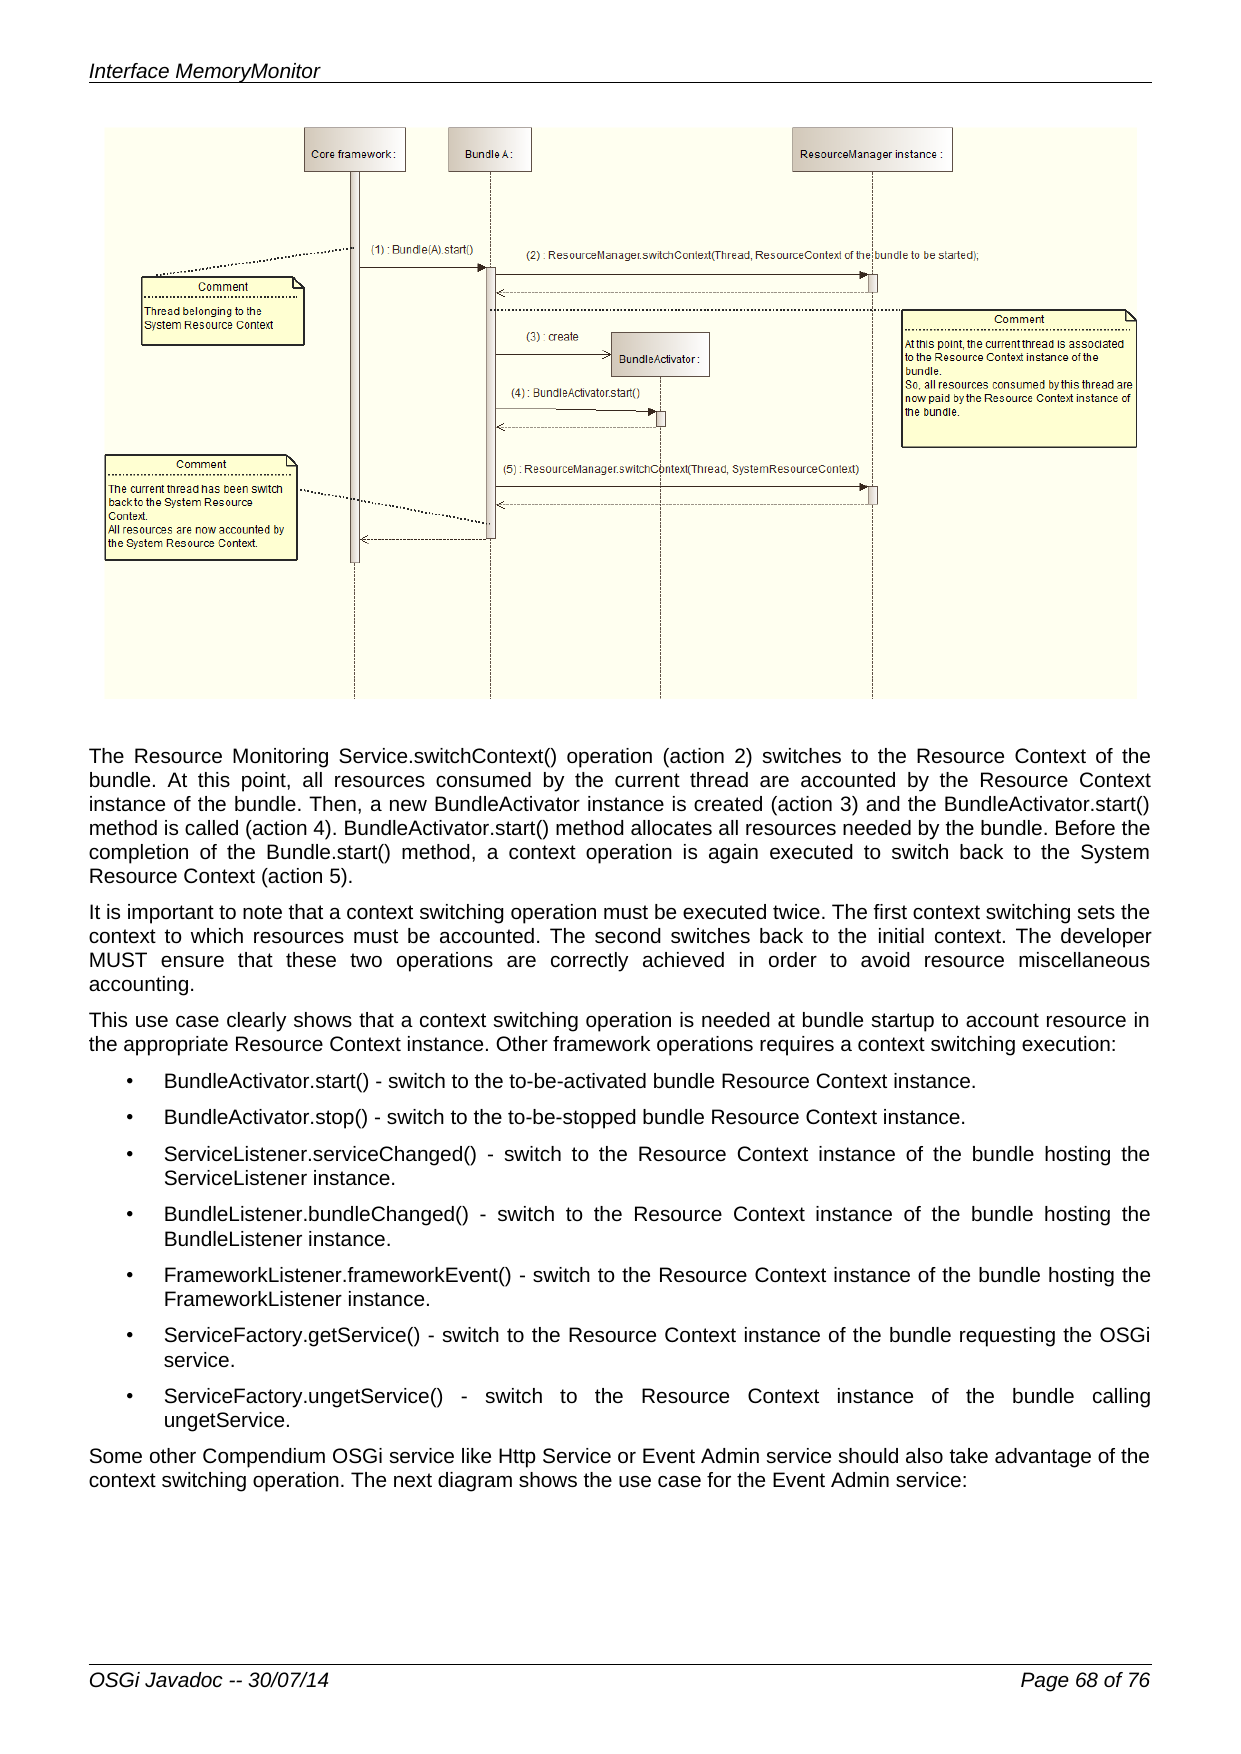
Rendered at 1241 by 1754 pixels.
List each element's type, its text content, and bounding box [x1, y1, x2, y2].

list BundleActivator.start() - switch to the to-be-activated bundle Resource Context instance. [126, 1069, 1152, 1093]
picture [95, 118, 1146, 708]
text Some other Compendium OSGi service like Http Service or Event Admin service should also take advantage of the context switching operation. The next diagram shows the use case for the Event Admin service: [88, 1444, 1152, 1492]
list BundleListener.bundleChanged() - switch to the Resource Context instance of the bundle hosting the BundleListener instance. [126, 1202, 1152, 1250]
list FrameworkListener.frameworkEvent() - switch to the Resource Context instance of the bundle hosting the FrameworkListener instance. [126, 1263, 1152, 1311]
text The Resource Monitoring Service.switchContext() operation (action 2) switches to the Resource Context of the bundle. At this point, all resources consumed by the current thread are accounted by the Resource Context instance of the bundle. Then, a new BundleActivator instance is created (action 3) and the BundleActivator.start() method is called (action 4). BundleActivator.start() method allocates all resources needed by the bundle. Before the completion of the Bundle.start() method, a context operation is again executed to switch back to the System Resource Context (action 5). [88, 744, 1152, 887]
text This use case clearly shows that a context switching operation is needed at bundle startup to account resource in the appropriate Resource Context instance. Other framework operations requires a context switching execution: [88, 1008, 1152, 1056]
list ServiceListener.serviceChanged() - switch to the Resource Context instance of the bundle hosting the ServiceListener instance. [126, 1142, 1152, 1190]
list ServiceFactory.ungetService() - switch to the Resource Context instance of the bundle calling ungetService. [126, 1384, 1152, 1432]
list BundleActivator.stop() - switch to the to-be-stopped bundle Resource Context instance. [126, 1105, 1152, 1129]
list ServiceFactory.getService() - switch to the Resource Context instance of the bundle requesting the OSGi service. [126, 1323, 1152, 1371]
text It is important to note that a context switching operation must be executed twice. The first context switching sets the context to which resources must be accounted. The second switches back to the initial context. The developer MUST ensure that these two operations are correctly achieved in order to avoid resource miscellaneous accounting. [88, 900, 1152, 996]
